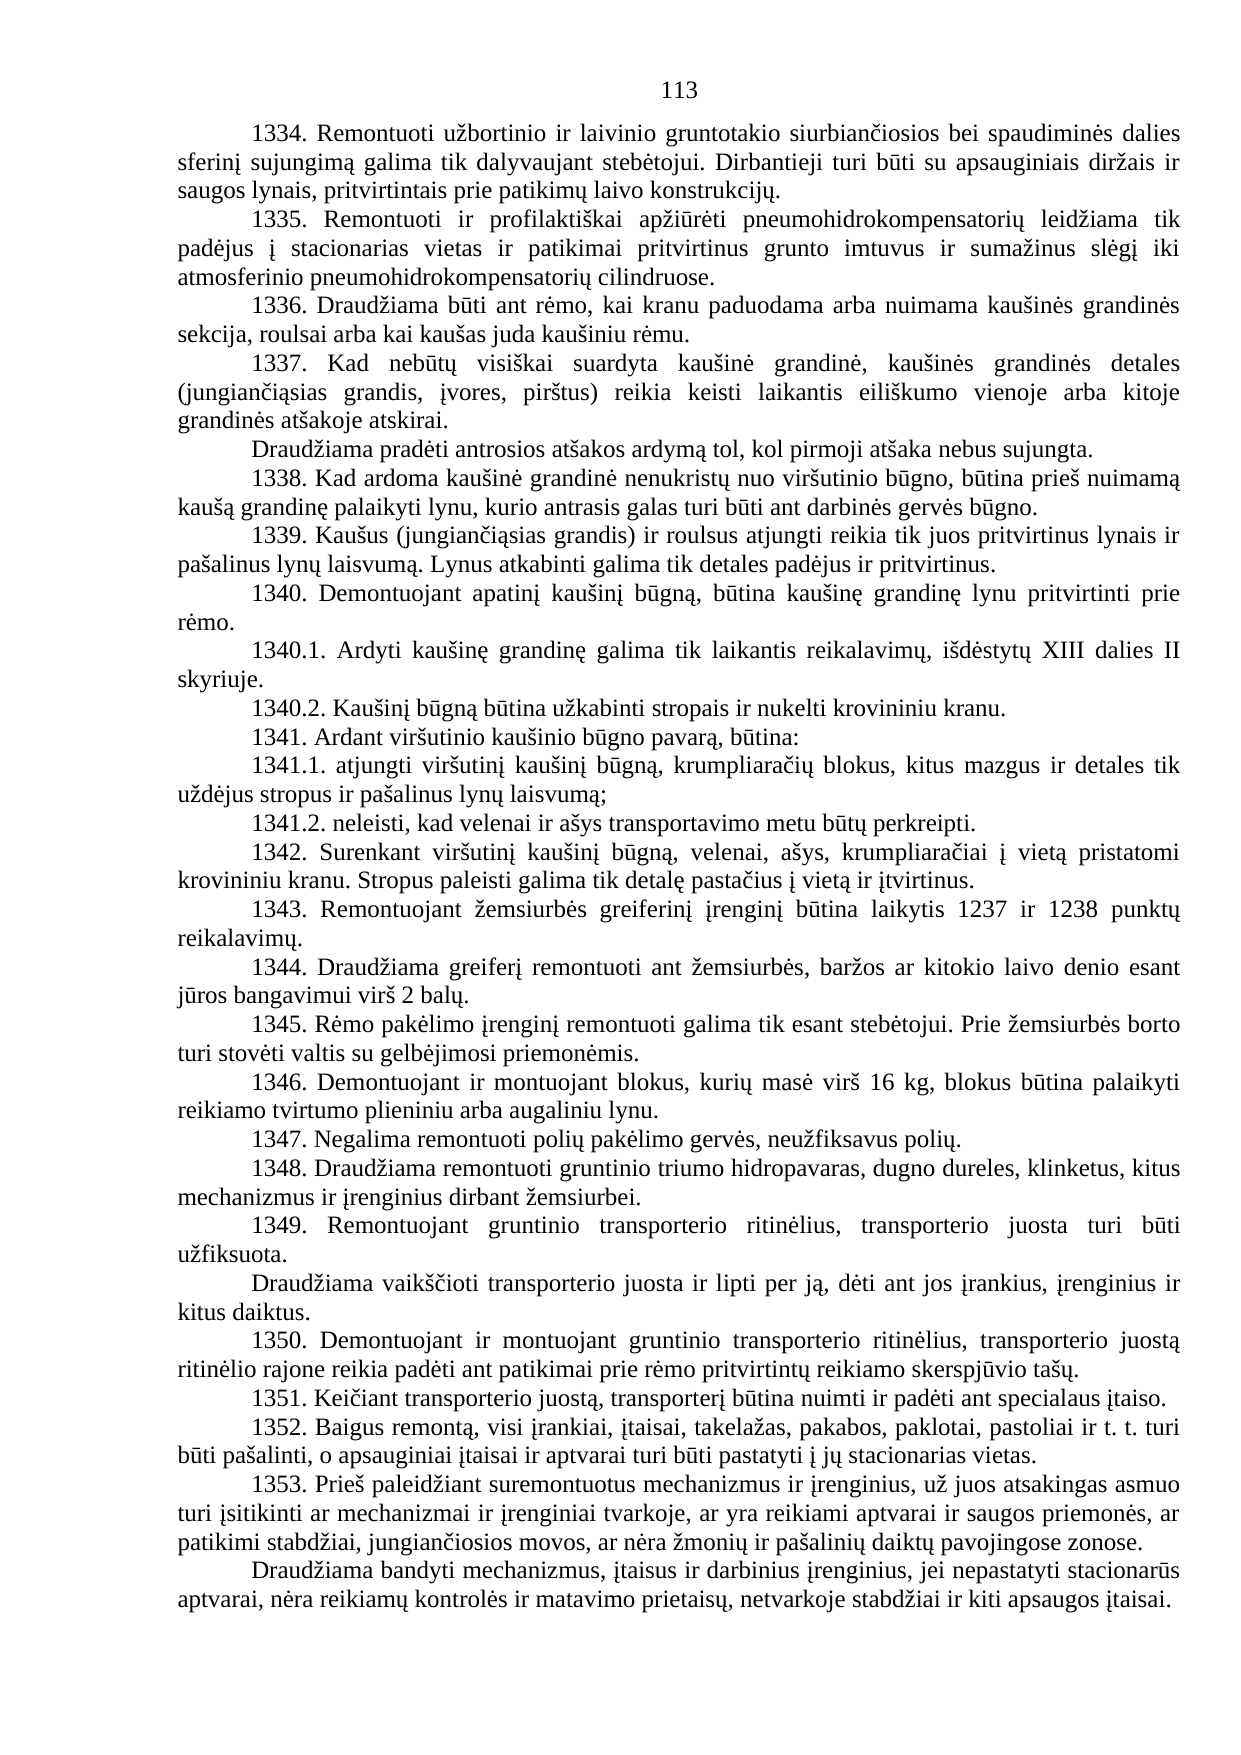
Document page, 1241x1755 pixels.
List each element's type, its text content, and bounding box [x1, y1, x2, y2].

text 1334. Remontuoti užbortinio ir laivinio gruntotakio siurbiančiosios bei spaudiminės dalies sferinį sujungimą galima tik dalyvaujant stebėtojui. Dirbantieji turi būti su apsauginiais diržais ir saugos lynais, pritvirtintais prie patikimų laivo konstrukcijų. [177, 118, 1181, 204]
text Draudžiama vaikščioti transporterio juosta ir lipti per ją, dėti ant jos įrankius, įrenginius ir kitus daiktus. [177, 1268, 1181, 1326]
text 1335. Remontuoti ir profilaktiškai apžiūrėti pneumohidrokompensatorių leidžiama tik padėjus į stacionarias vietas ir patikimai pritvirtinus grunto imtuvus ir sumažinus slėgį iki atmosferinio pneumohidrokompensatorių cilindruose. [177, 204, 1181, 291]
text 1341. Ardant viršutinio kaušinio būgno pavarą, būtina: [177, 722, 1181, 751]
text 1346. Demontuojant ir montuojant blokus, kurių masė virš 16 kg, blokus būtina palaikyti reikiamo tvirtumo plieniniu arba augaliniu lynu. [177, 1067, 1181, 1124]
text 1336. Draudžiama būti ant rėmo, kai kranu paduodama arba nuimama kaušinės grandinės sekcija, roulsai arba kai kaušas juda kaušiniu rėmu. [177, 291, 1181, 348]
text 1347. Negalima remontuoti polių pakėlimo gervės, neužfiksavus polių. [177, 1124, 1181, 1153]
text 1343. Remontuojant žemsiurbės greiferinį įrenginį būtina laikytis 1237 ir 1238 punktų reikalavimų. [177, 894, 1181, 952]
text 1351. Keičiant transporterio juostą, transporterį būtina nuimti ir padėti ant specialaus įtaiso. [177, 1383, 1181, 1412]
text 1337. Kad nebūtų visiškai suardyta kaušinė grandinė, kaušinės grandinės detales (jungiančiąsias grandis, įvores, pirštus) reikia keisti laikantis eiliškumo vienoje arba kitoje grandinės atšakoje atskirai. [177, 348, 1181, 434]
text 1341.1. atjungti viršutinį kaušinį būgną, krumpliaračių blokus, kitus mazgus ir detales tik uždėjus stropus ir pašalinus lynų laisvumą; [177, 751, 1181, 808]
text 1341.2. neleisti, kad velenai ir ašys transportavimo metu būtų perkreipti. [177, 808, 1181, 837]
text 1350. Demontuojant ir montuojant gruntinio transporterio ritinėlius, transporterio juostą ritinėlio rajone reikia padėti ant patikimai prie rėmo pritvirtintų reikiamo skerspjūvio tašų. [177, 1326, 1181, 1383]
text Draudžiama bandyti mechanizmus, įtaisus ir darbinius įrenginius, jei nepastatyti stacionarūs aptvarai, nėra reikiamų kontrolės ir matavimo prietaisų, netvarkoje stabdžiai ir kiti apsaugos įtaisai. [177, 1556, 1181, 1613]
text 1345. Rėmo pakėlimo įrenginį remontuoti galima tik esant stebėtojui. Prie žemsiurbės borto turi stovėti valtis su gelbėjimosi priemonėmis. [177, 1009, 1181, 1067]
text 1349. Remontuojant gruntinio transporterio ritinėlius, transporterio juosta turi būti užfiksuota. [177, 1211, 1181, 1268]
text 1339. Kaušus (jungiančiąsias grandis) ir roulsus atjungti reikia tik juos pritvirtinus lynais ir pašalinus lynų laisvumą. Lynus atkabinti galima tik detales padėjus ir pritvirtinus. [177, 521, 1181, 578]
text 1340.1. Ardyti kaušinę grandinę galima tik laikantis reikalavimų, išdėstytų XIII dalies II skyriuje. [177, 636, 1181, 693]
text 1340.2. Kaušinį būgną būtina užkabinti stropais ir nukelti krovininiu kranu. [177, 693, 1181, 722]
text 1342. Surenkant viršutinį kaušinį būgną, velenai, ašys, krumpliaračiai į vietą pristatomi krovininiu kranu. Stropus paleisti galima tik detalę pastačius į vietą ir įtvirtinus. [177, 837, 1181, 894]
text 1353. Prieš paleidžiant suremontuotus mechanizmus ir įrenginius, už juos atsakingas asmuo turi įsitikinti ar mechanizmai ir įrenginiai tvarkoje, ar yra reikiami aptvarai ir saugos priemonės, ar patikimi stabdžiai, jungiančiosios movos, ar nėra žmonių ir pašalinių daiktų pavojingose zonose. [177, 1469, 1181, 1556]
text 1344. Draudžiama greiferį remontuoti ant žemsiurbės, baržos ar kitokio laivo denio esant jūros bangavimui virš 2 balų. [177, 952, 1181, 1009]
text 1348. Draudžiama remontuoti gruntinio triumo hidropavaras, dugno dureles, klinketus, kitus mechanizmus ir įrenginius dirbant žemsiurbei. [177, 1153, 1181, 1211]
text 1340. Demontuojant apatinį kaušinį būgną, būtina kaušinę grandinę lynu pritvirtinti prie rėmo. [177, 578, 1181, 636]
text 1338. Kad ardoma kaušinė grandinė nenukristų nuo viršutinio būgno, būtina prieš nuimamą kaušą grandinę palaikyti lynu, kurio antrasis galas turi būti ant darbinės gervės būgno. [177, 463, 1181, 521]
text 1352. Baigus remontą, visi įrankiai, įtaisai, takelažas, pakabos, paklotai, pastoliai ir t. t. turi būti pašalinti, o apsauginiai įtaisai ir aptvarai turi būti pastatyti į jų stacionarias vietas. [177, 1412, 1181, 1469]
text Draudžiama pradėti antrosios atšakos ardymą tol, kol pirmoji atšaka nebus sujungta. [177, 434, 1181, 463]
